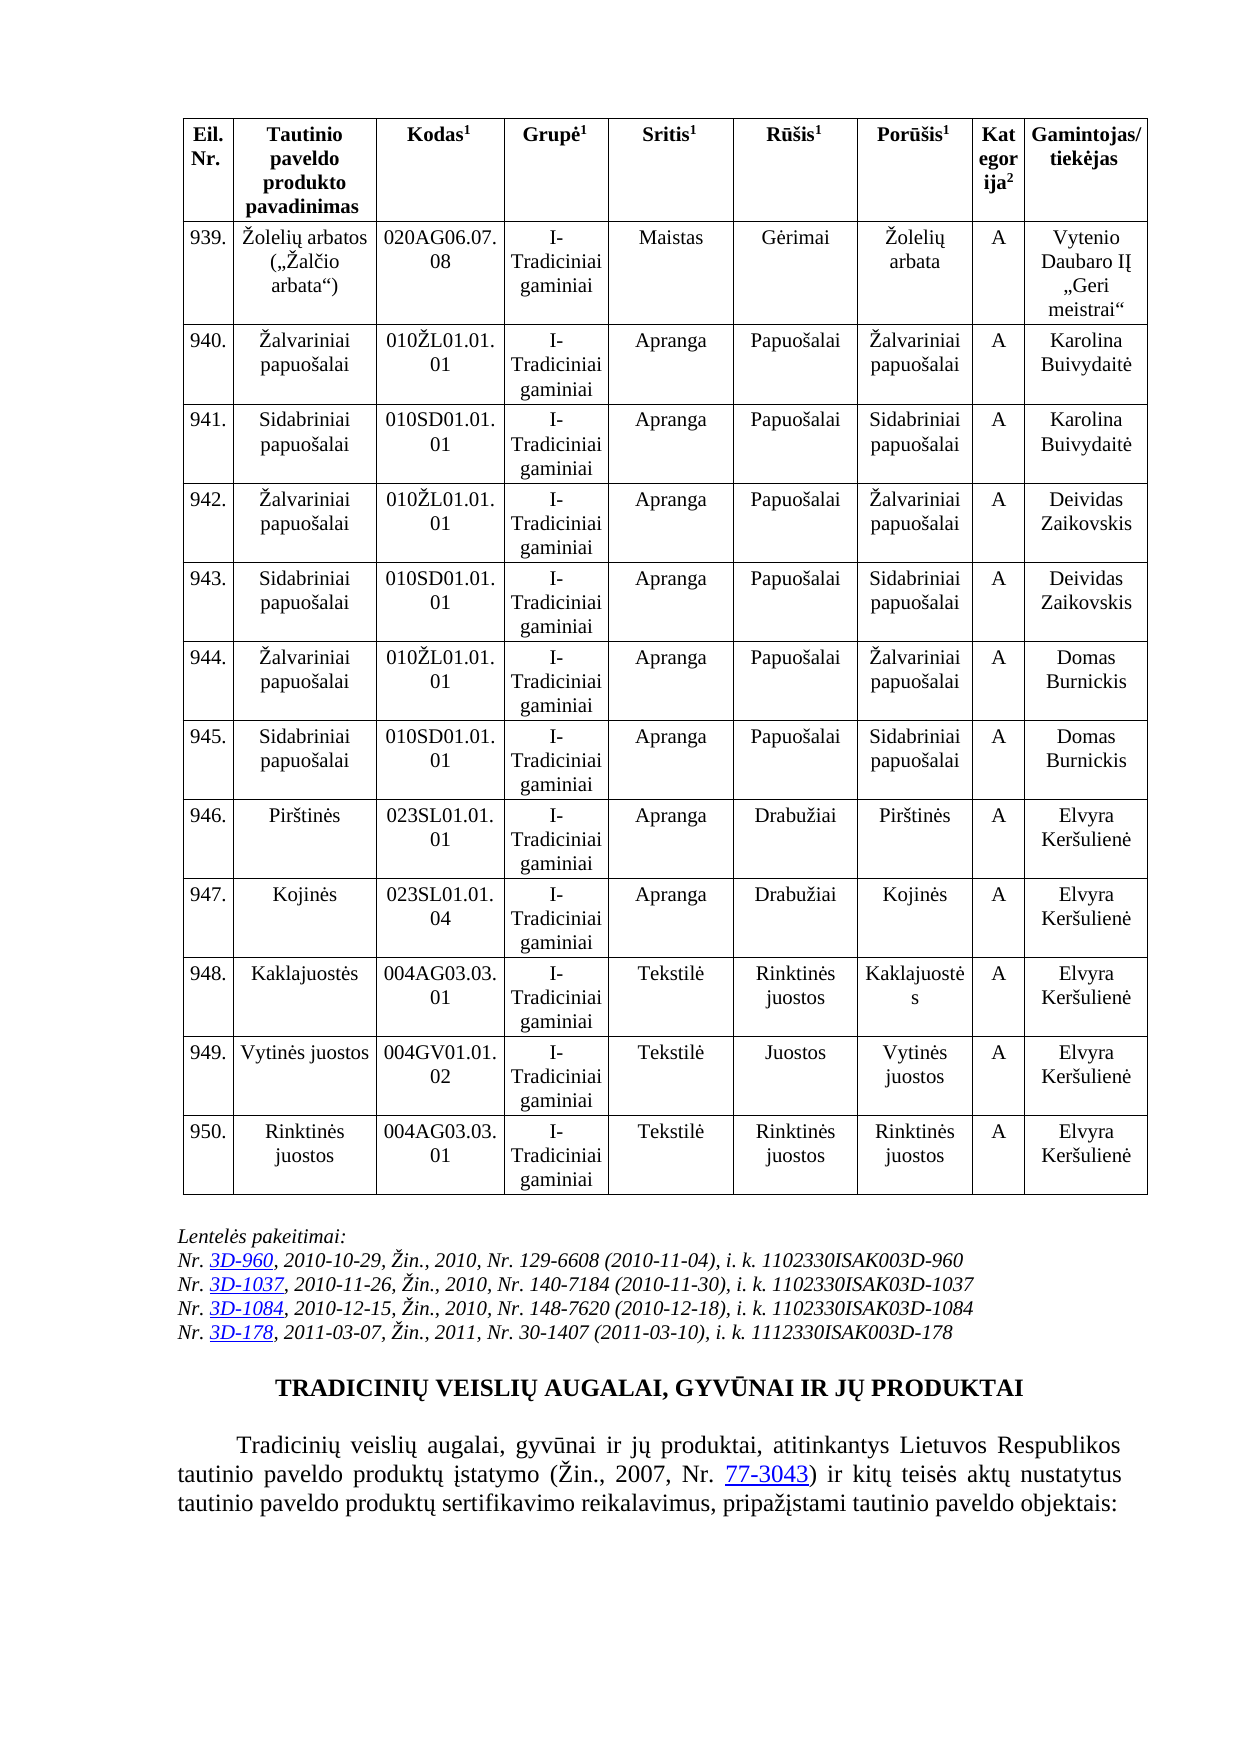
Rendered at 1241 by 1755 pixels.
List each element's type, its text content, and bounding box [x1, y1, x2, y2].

table_cell I-Tradiciniai gaminiai [505, 325, 608, 403]
table_cell 950. [184, 1116, 233, 1194]
table_cell Sidabriniai papuošalai [858, 405, 972, 482]
table_cell 023SL01.01.01 [377, 800, 504, 878]
table_cell A [973, 1037, 1024, 1115]
table_cell Sidabriniai papuošalai [234, 563, 376, 641]
table_cell I-Tradiciniai gaminiai [505, 1037, 608, 1115]
table_cell A [973, 879, 1024, 957]
table_header Eil. Nr. [184, 119, 233, 221]
table_cell Papuošalai [734, 484, 857, 562]
table_cell I-Tradiciniai gaminiai [505, 879, 608, 957]
table_cell Domas Burnickis [1025, 721, 1147, 799]
table_cell Apranga [609, 642, 733, 720]
table_cell Sidabriniai papuošalai [858, 721, 972, 799]
table_cell A [973, 958, 1024, 1036]
table_cell A [973, 1116, 1024, 1194]
table_cell A [973, 405, 1024, 482]
table_cell A [973, 325, 1024, 403]
table_cell 942. [184, 484, 233, 562]
table_cell 946. [184, 800, 233, 878]
table_cell A [973, 800, 1024, 878]
table_cell Papuošalai [734, 563, 857, 641]
table_cell Karolina Buivydaitė [1025, 405, 1147, 482]
table_cell 945. [184, 721, 233, 799]
table_cell 004GV01.01.02 [377, 1037, 504, 1115]
table_cell Deividas Zaikovskis [1025, 484, 1147, 562]
table_cell Žalvariniai papuošalai [234, 484, 376, 562]
table_cell Apranga [609, 325, 733, 403]
table_cell A [973, 721, 1024, 799]
table_cell A [973, 563, 1024, 641]
text Nr. 3D-1084, 2010-12-15, Žin., 2010, Nr. 148-7620 (2010-12-18), i. k. 1102330ISAK03D-1084 [177, 1296, 1122, 1320]
text TRADICINIŲ VEISLIŲ AUGALAI, GYVŪNAI IR JŲ PRODUKTAI [177, 1373, 1122, 1402]
table_header Rūšis1 [734, 119, 857, 221]
table_cell 939. [184, 222, 233, 324]
table_cell 944. [184, 642, 233, 720]
table_cell 947. [184, 879, 233, 957]
table_header Kodas1 [377, 119, 504, 221]
table_cell I-Tradiciniai gaminiai [505, 800, 608, 878]
text Nr. 3D-960, 2010-10-29, Žin., 2010, Nr. 129-6608 (2010-11-04), i. k. 1102330ISAK003D-960 [177, 1248, 1122, 1272]
table_cell Kojinės [858, 879, 972, 957]
table_cell Domas Burnickis [1025, 642, 1147, 720]
table_cell 940. [184, 325, 233, 403]
table_cell Papuošalai [734, 325, 857, 403]
table_cell 023SL01.01.04 [377, 879, 504, 957]
table_cell Rinktinės juostos [858, 1116, 972, 1194]
table_header Grupė1 [505, 119, 608, 221]
table_cell 943. [184, 563, 233, 641]
table_cell Sidabriniai papuošalai [858, 563, 972, 641]
table_header Gamintojas/ tiekėjas [1025, 119, 1147, 221]
table_cell Papuošalai [734, 721, 857, 799]
table_cell 004AG03.03.01 [377, 958, 504, 1036]
table_cell I-Tradiciniai gaminiai [505, 642, 608, 720]
table_cell 010ŽL01.01.01 [377, 642, 504, 720]
table_cell Sidabriniai papuošalai [234, 721, 376, 799]
table_cell I-Tradiciniai gaminiai [505, 563, 608, 641]
table_cell I-Tradiciniai gaminiai [505, 1116, 608, 1194]
table_cell Rinktinės juostos [734, 958, 857, 1036]
table_cell Tekstilė [609, 1116, 733, 1194]
table_cell I-Tradiciniai gaminiai [505, 222, 608, 324]
table_cell Žolelių arbatos („Žalčio arbata“) [234, 222, 376, 324]
table_cell I-Tradiciniai gaminiai [505, 405, 608, 482]
table_cell Žalvariniai papuošalai [858, 325, 972, 403]
table_cell Žalvariniai papuošalai [858, 484, 972, 562]
table_cell I-Tradiciniai gaminiai [505, 958, 608, 1036]
text Tradicinių veislių augalai, gyvūnai ir jų produktai, atitinkantys Lietuvos Respublikos tautinio paveldo produktų įstatymo (Žin., 2007, Nr. 77-3043) ir kitų teisės aktų nustatytus tautinio paveldo produktų sertifikavimo reikalavimus, pripažįstami tautinio paveldo objektais: [177, 1430, 1122, 1517]
table_cell Drabužiai [734, 879, 857, 957]
table_cell Gėrimai [734, 222, 857, 324]
table_cell Elvyra Keršulienė [1025, 1037, 1147, 1115]
table_cell A [973, 484, 1024, 562]
table_cell Vytinės juostos [858, 1037, 972, 1115]
table_cell Žalvariniai papuošalai [234, 325, 376, 403]
table_cell Sidabriniai papuošalai [234, 405, 376, 482]
table_cell Apranga [609, 800, 733, 878]
table_cell Apranga [609, 405, 733, 482]
table_cell Vytenio Daubaro IĮ „Geri meistrai“ [1025, 222, 1147, 324]
table_cell Elvyra Keršulienė [1025, 879, 1147, 957]
table_cell Karolina Buivydaitė [1025, 325, 1147, 403]
table_cell I-Tradiciniai gaminiai [505, 721, 608, 799]
table_cell 948. [184, 958, 233, 1036]
table_header Tautinio paveldo produkto pavadinimas [234, 119, 376, 221]
table_cell Rinktinės juostos [234, 1116, 376, 1194]
table_cell Rinktinės juostos [734, 1116, 857, 1194]
text Nr. 3D-178, 2011-03-07, Žin., 2011, Nr. 30-1407 (2011-03-10), i. k. 1112330ISAK003D-178 [177, 1320, 1122, 1344]
table_cell Pirštinės [234, 800, 376, 878]
table_cell Kojinės [234, 879, 376, 957]
table_cell A [973, 222, 1024, 324]
table_cell Apranga [609, 563, 733, 641]
table_header Sritis1 [609, 119, 733, 221]
text Nr. 3D-1037, 2010-11-26, Žin., 2010, Nr. 140-7184 (2010-11-30), i. k. 1102330ISAK03D-1037 [177, 1272, 1122, 1296]
table_cell Žolelių arbata [858, 222, 972, 324]
table_cell Papuošalai [734, 405, 857, 482]
table_header Porūšis1 [858, 119, 972, 221]
table_cell 010SD01.01.01 [377, 721, 504, 799]
table_cell Vytinės juostos [234, 1037, 376, 1115]
table_cell 010ŽL01.01.01 [377, 325, 504, 403]
table_cell Žalvariniai papuošalai [858, 642, 972, 720]
table_cell Elvyra Keršulienė [1025, 1116, 1147, 1194]
table_cell 941. [184, 405, 233, 482]
table_cell 949. [184, 1037, 233, 1115]
table_cell 010ŽL01.01.01 [377, 484, 504, 562]
table_cell 010SD01.01.01 [377, 405, 504, 482]
table_cell I-Tradiciniai gaminiai [505, 484, 608, 562]
table_cell Drabužiai [734, 800, 857, 878]
table_cell Tekstilė [609, 1037, 733, 1115]
table_cell Elvyra Keršulienė [1025, 958, 1147, 1036]
table_cell Deividas Zaikovskis [1025, 563, 1147, 641]
table_cell Pirštinės [858, 800, 972, 878]
table_cell Maistas [609, 222, 733, 324]
table_cell 020AG06.07.08 [377, 222, 504, 324]
table_cell Elvyra Keršulienė [1025, 800, 1147, 878]
table_cell Kaklajuostės [858, 958, 972, 1036]
table_cell 004AG03.03.01 [377, 1116, 504, 1194]
table_cell Žalvariniai papuošalai [234, 642, 376, 720]
table_cell Apranga [609, 484, 733, 562]
table_cell Apranga [609, 879, 733, 957]
table_cell Apranga [609, 721, 733, 799]
table_cell Tekstilė [609, 958, 733, 1036]
table_cell A [973, 642, 1024, 720]
text Lentelės pakeitimai: [177, 1224, 1122, 1248]
table_cell Papuošalai [734, 642, 857, 720]
table_cell Kaklajuostės [234, 958, 376, 1036]
table_cell Juostos [734, 1037, 857, 1115]
table_header Kategorija2 [973, 119, 1024, 221]
table_cell 010SD01.01.01 [377, 563, 504, 641]
